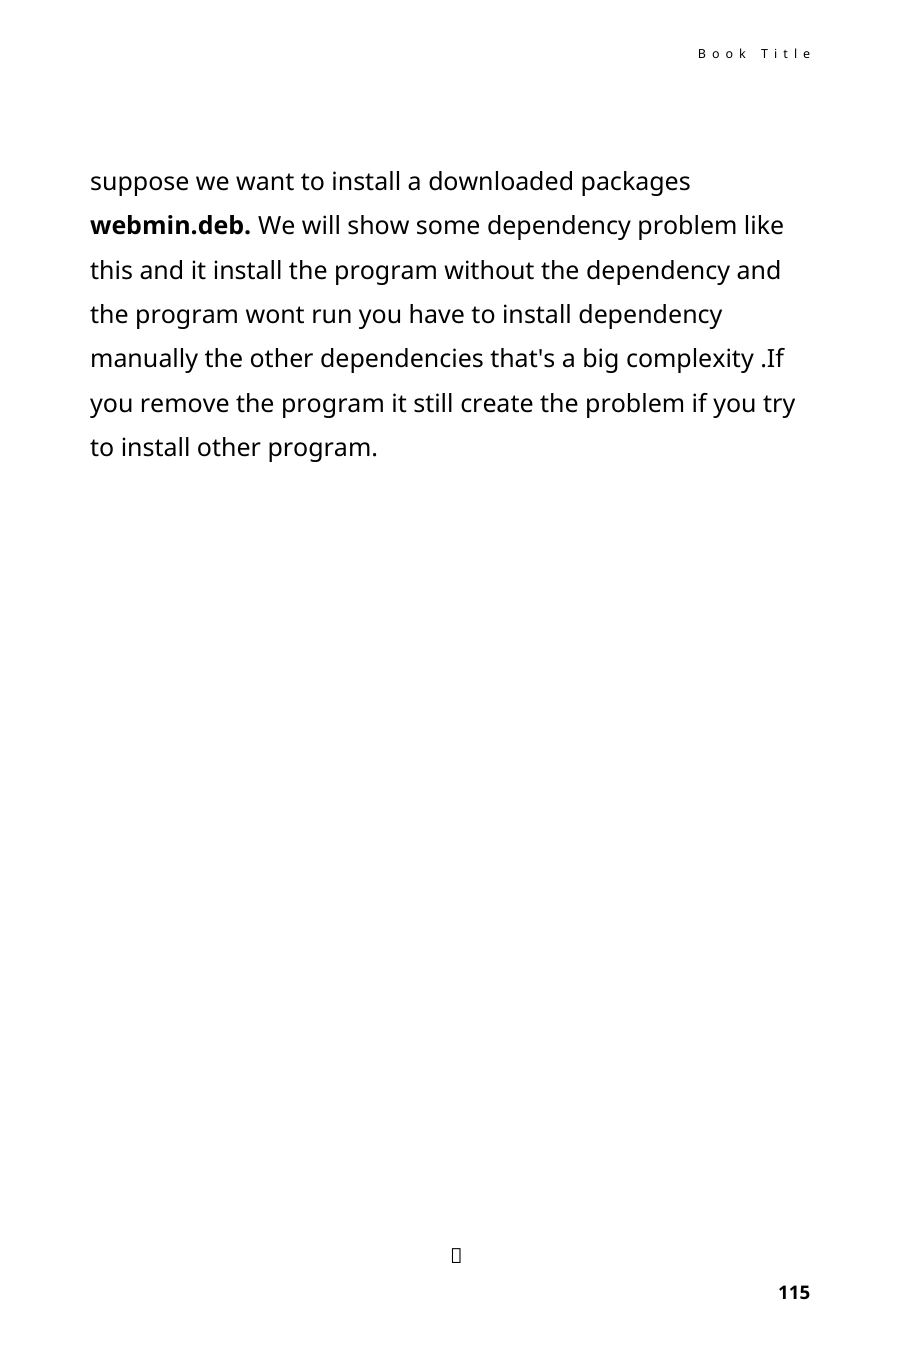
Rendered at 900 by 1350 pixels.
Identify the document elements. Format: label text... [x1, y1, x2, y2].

text suppose we want to install a downloaded packages webmin.deb. We will show some dependency problem like this and it install the program without the dependency and the program wont run you have to install dependency manually the other dependencies that's a big complexity .If you remove the program it still create the problem if you try to install other program. [90, 164, 810, 464]
